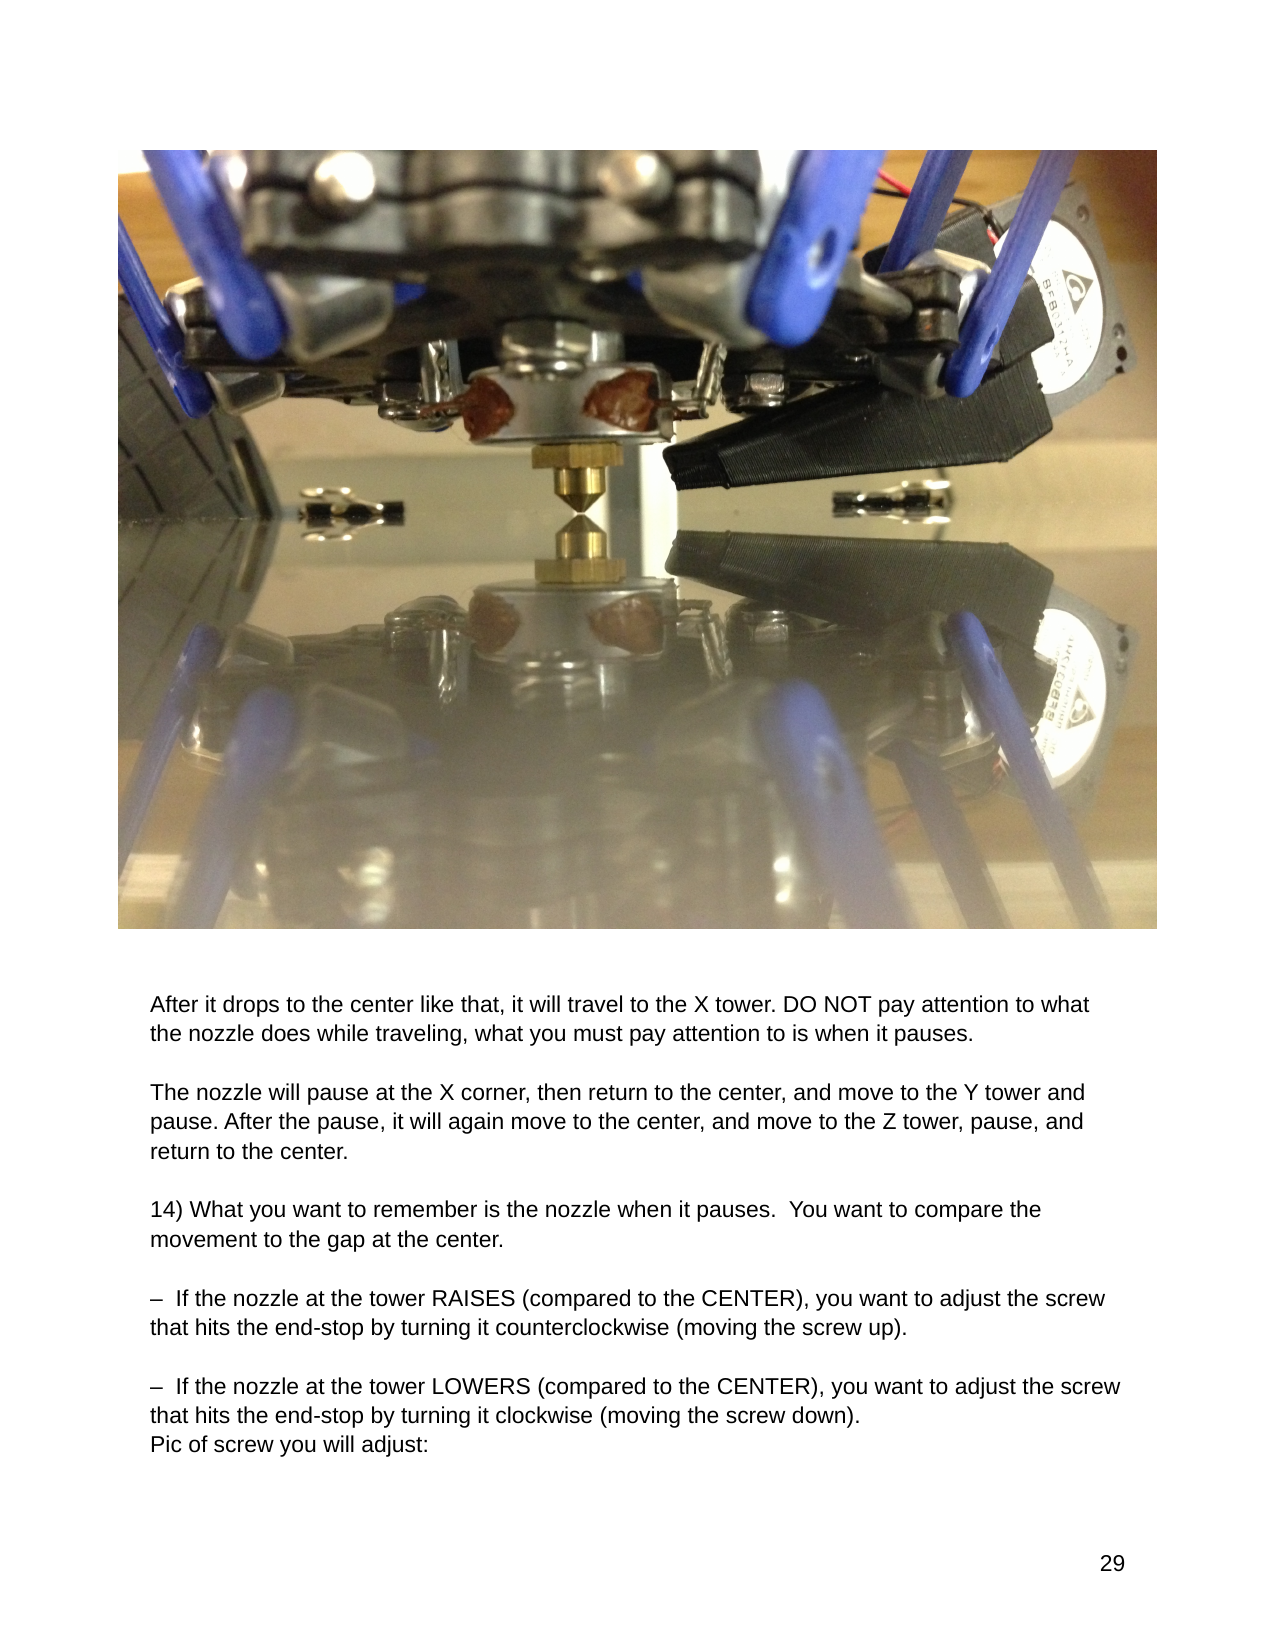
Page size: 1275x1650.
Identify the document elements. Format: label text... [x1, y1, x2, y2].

text After it drops to the center like that, it will travel to the X tower. DO NOT pay attention to what the nozzle does while traveling, what you must pay attention to is when it pauses. [150, 992, 1125, 1047]
text The nozzle will pause at the X corner, then return to the center, and move to the Y tower and pause. After the pause, it will again move to the center, and move to the Z tower, pause, and return to the center. [150, 1080, 1125, 1164]
text – If the nozzle at the tower LOWERS (compared to the CENTER), you want to adjust the screw that hits the end-stop by turning it clockwise (moving the screw down). [150, 1373, 1125, 1428]
text – If the nozzle at the tower RAISES (compared to the CENTER), you want to adjust the screw that hits the end-stop by turning it counterclockwise (moving the screw up). [150, 1285, 1125, 1340]
text Pic of screw you will adjust: [150, 1432, 1125, 1458]
text 14) What you want to remember is the nozzle when it pauses. You want to compare the movement to the gap at the center. [150, 1197, 1125, 1252]
picture [118, 150, 1157, 929]
